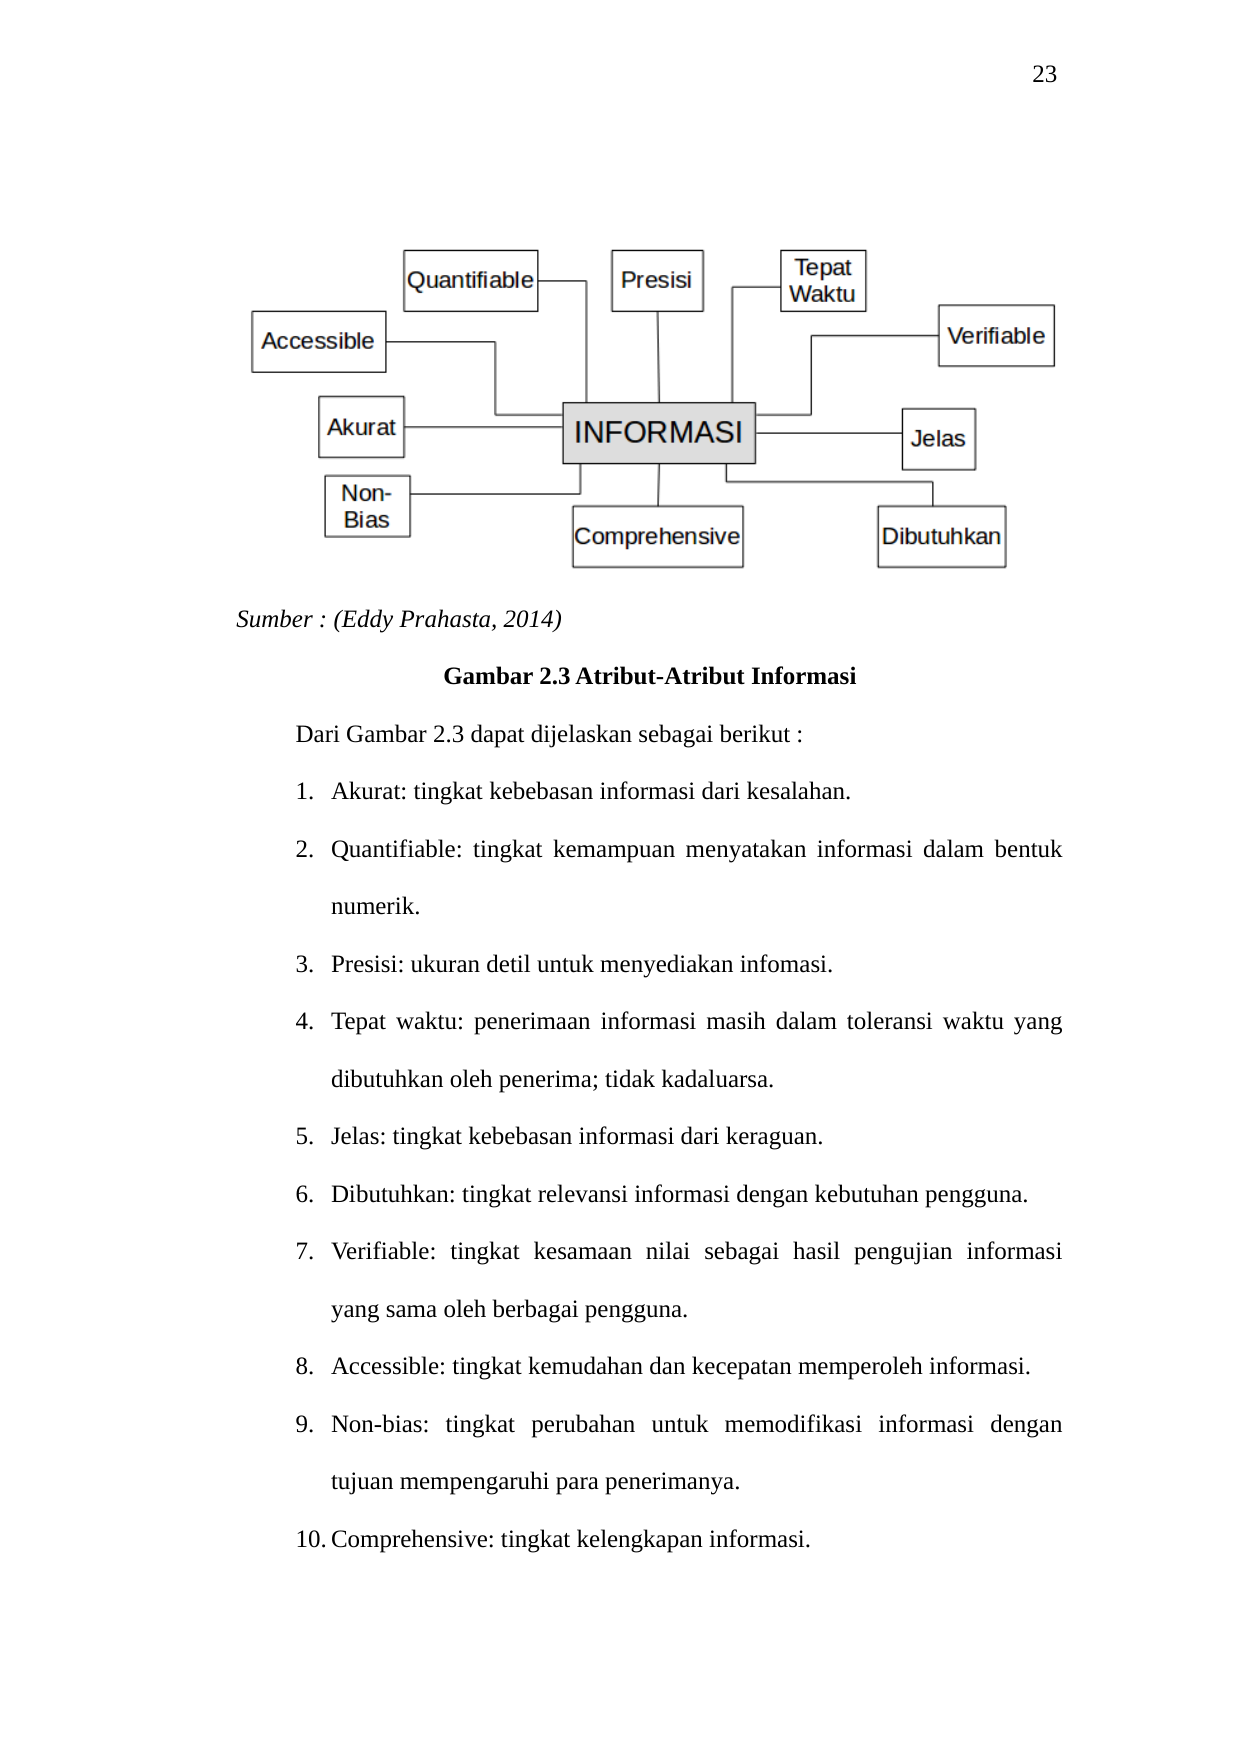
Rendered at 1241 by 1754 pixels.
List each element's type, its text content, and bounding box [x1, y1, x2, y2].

list Jelas: tingkat kebebasan informasi dari keraguan. [295, 1121, 1063, 1150]
list Dibutuhkan: tingkat relevansi informasi dengan kebutuhan pengguna. [295, 1179, 1063, 1208]
list Akurat: tingkat kebebasan informasi dari kesalahan. [295, 776, 1063, 805]
text Sumber : (Eddy Prahasta, 2014) [236, 576, 1063, 633]
list Quantifiable: tingkat kemampuan menyatakan informasi dalam bentuk numerik. [295, 834, 1063, 920]
list Tepat waktu: penerimaan informasi masih dalam toleransi waktu yang dibutuhkan oleh penerima; tidak kadaluarsa. [295, 1006, 1063, 1093]
list Non-bias: tingkat perubahan untuk memodifikasi informasi dengan tujuan mempengaruhi para penerimanya. [295, 1409, 1063, 1495]
list Comprehensive: tingkat kelengkapan informasi. [295, 1524, 1063, 1553]
list Accessible: tingkat kemudahan dan kecepatan memperoleh informasi. [295, 1351, 1063, 1380]
list Presisi: ukuran detil untuk menyediakan infomasi. [295, 949, 1063, 978]
text Dari Gambar 2.3 dapat dijelaskan sebagai berikut : [236, 719, 1063, 748]
picture [236, 236, 1064, 576]
text Gambar 2.3 Atribut-Atribut Informasi [236, 661, 1063, 690]
list Verifiable: tingkat kesamaan nilai sebagai hasil pengujian informasi yang sama oleh berbagai pengguna. [295, 1236, 1063, 1323]
